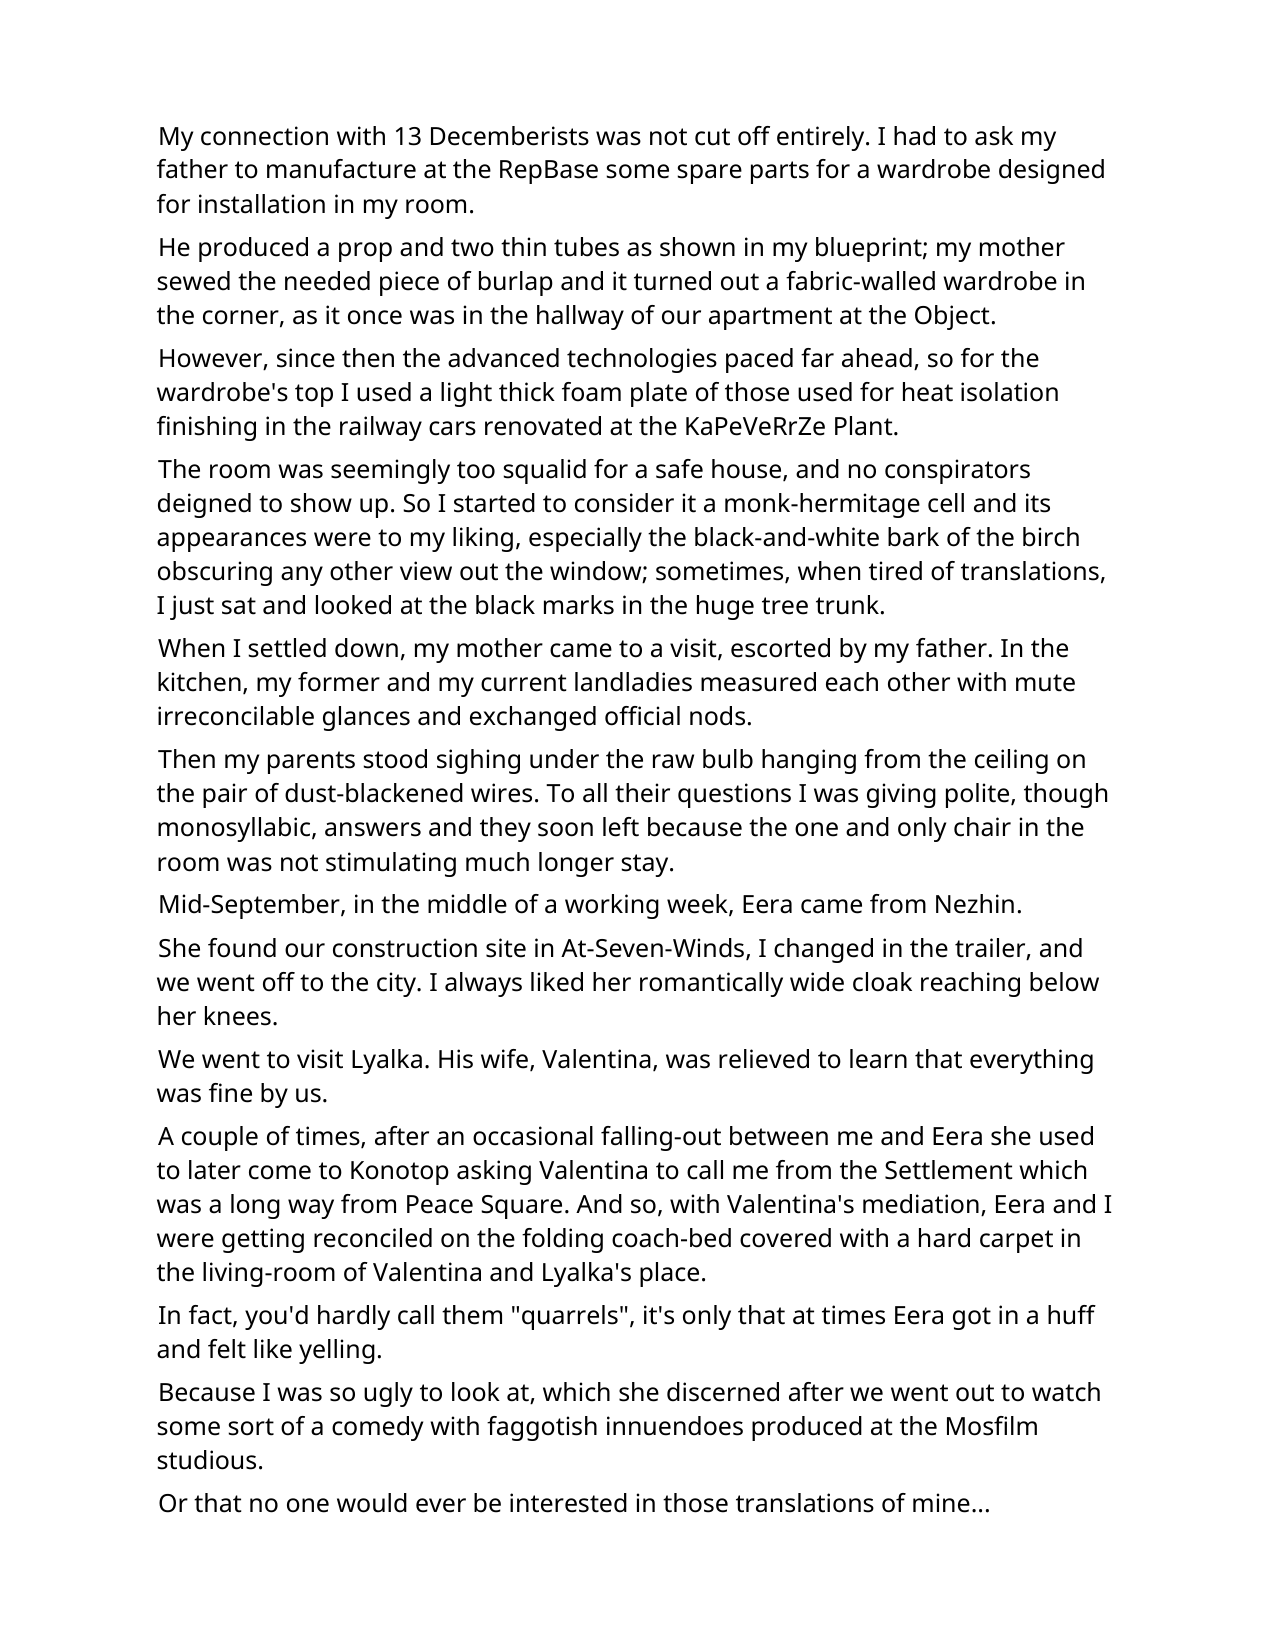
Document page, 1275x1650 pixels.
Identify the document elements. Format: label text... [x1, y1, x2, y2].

text Because I was so ugly to look at, which she discerned after we went out to watch some sort of a comedy with faggotish innuendoes produced at the Mosfilm studious. [156, 1375, 1118, 1477]
text In fact, you'd hardly call them "quarrels", it's only that at times Eera got in a huff and felt like yelling. [156, 1298, 1118, 1366]
text Or that no one would ever be interested in those translations of mine... [156, 1486, 1118, 1520]
text He produced a prop and two thin tubes as shown in my blueprint; my mother sewed the needed piece of burlap and it turned out a fabric-walled wardrobe in the corner, as it once was in the hallway of our apartment at the Object. [156, 229, 1118, 331]
text However, since then the advanced technologies paced far ahead, so for the wardrobe's top I used a light thick foam plate of those used for heat isolation finishing in the railway cars renovated at the KaPeVeRrZe Plant. [156, 340, 1118, 443]
text We went to visit Lyalka. His wife, Valentina, was relieved to learn that everything was fine by us. [156, 1041, 1118, 1109]
text The room was seemingly too squalid for a safe house, and no conspirators deigned to show up. So I started to consider it a monk-hermitage cell and its appearances were to my liking, especially the black-and-white bark of the birch obscuring any other view out the window; sometimes, when tired of translations, I just sat and looked at the black marks in the huge tree trunk. [156, 452, 1118, 622]
text A couple of times, after an occasional falling-out between me and Eera she used to later come to Konotop asking Valentina to call me from the Settlement which was a long way from Peace Square. And so, with Valentina's mediation, Eera and I were getting reconciled on the folding coach-bed covered with a hard carpet in the living-room of Valentina and Lyalka's place. [156, 1118, 1118, 1289]
text Mid-September, in the middle of a working week, Eera came from Nezhin. [156, 887, 1118, 921]
text She found our construction site in At-Seven-Winds, I changed in the trailer, and we went off to the city. I always liked her romantically wide cloak reaching below her knees. [156, 930, 1118, 1032]
text My connection with 13 Decemberists was not cut off entirely. I had to ask my father to manufacture at the RepBase some spare parts for a wardrobe designed for installation in my room. [156, 118, 1118, 220]
text Then my parents stood sighing under the raw bulb hanging from the ceiling on the pair of dust-blackened wires. To all their questions I was giving polite, though monosyllabic, answers and they soon left because the one and only chair in the room was not stimulating much longer stay. [156, 742, 1118, 878]
text When I settled down, my mother came to a visit, escorted by my father. In the kitchen, my former and my current landladies measured each other with mute irreconcilable glances and exchanged official nods. [156, 631, 1118, 733]
